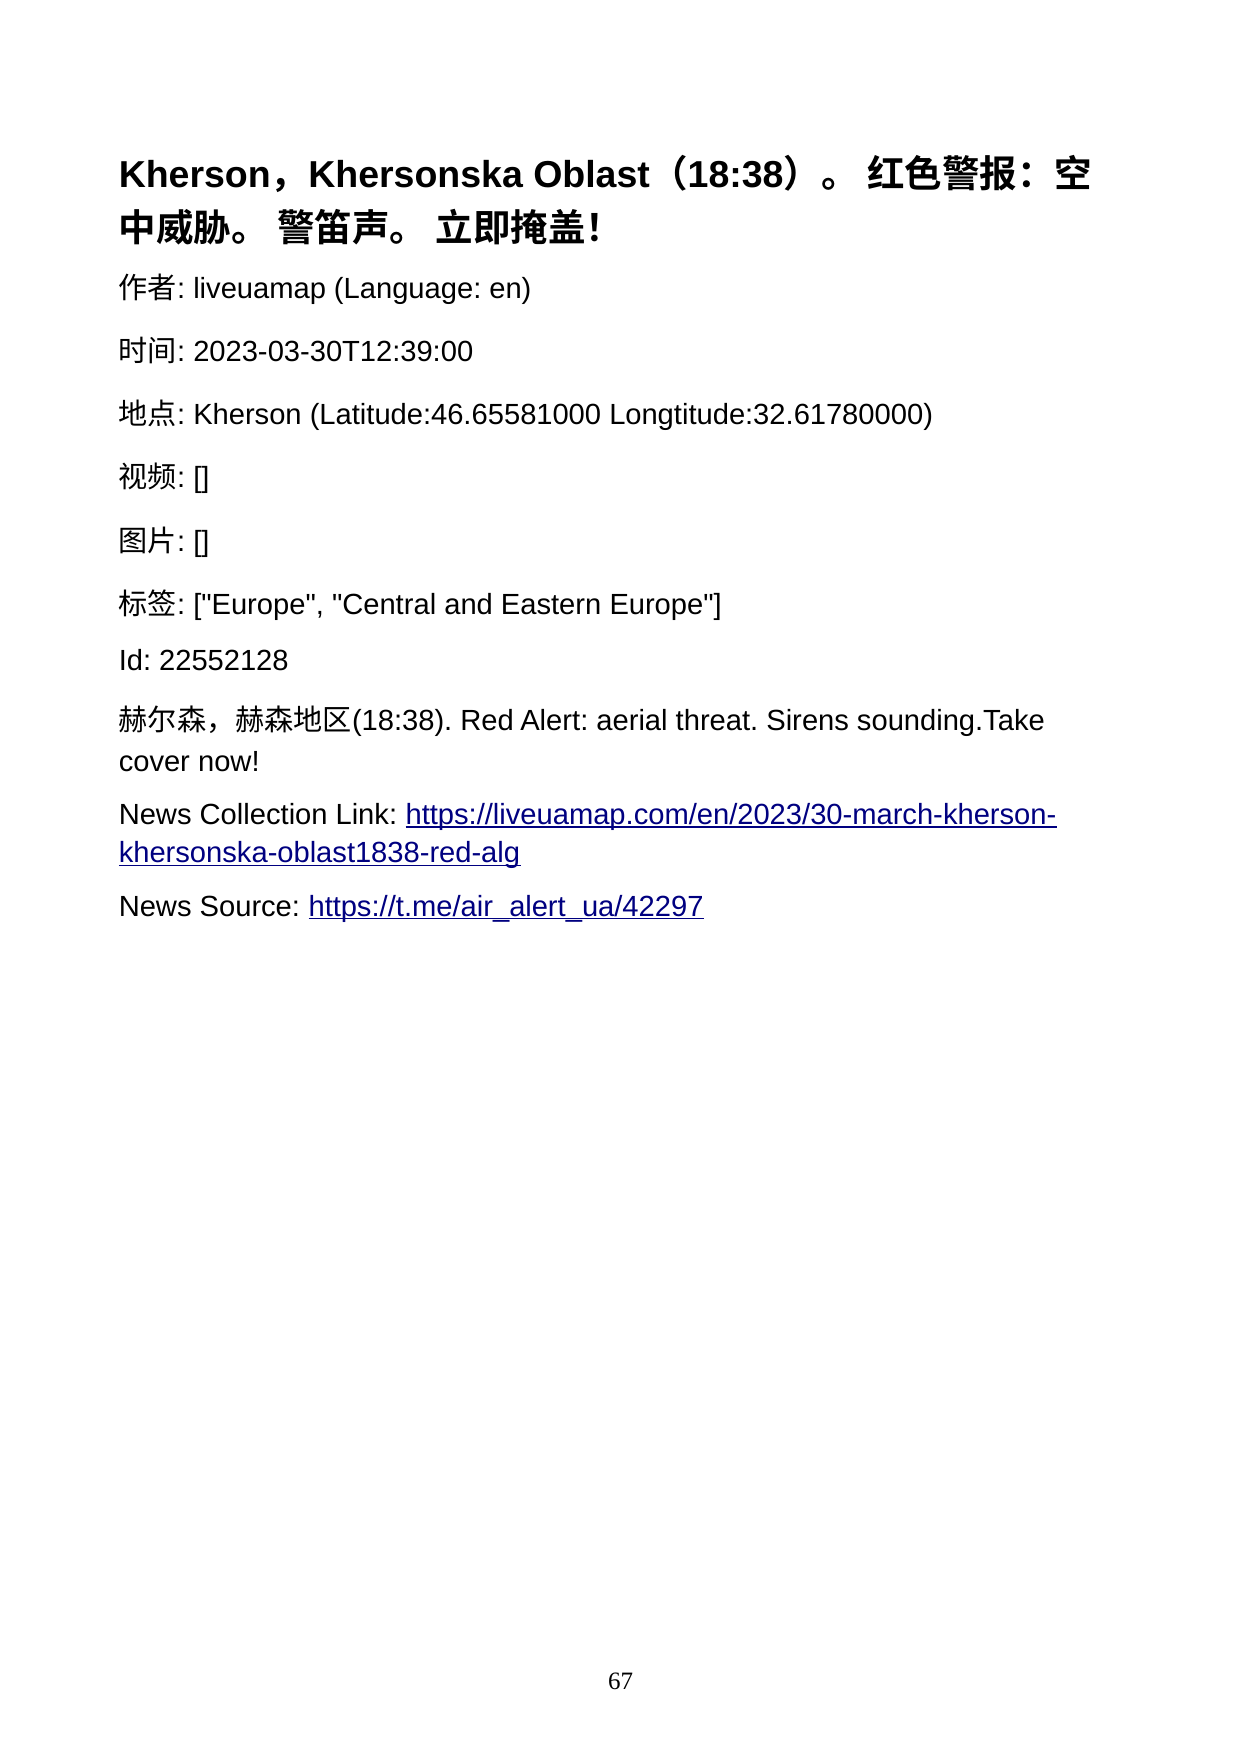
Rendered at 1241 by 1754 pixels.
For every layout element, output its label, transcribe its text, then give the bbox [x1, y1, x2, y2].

text 图片: [] [118, 517, 1122, 559]
text 赫尔森，赫森地区(18:38). Red Alert: aerial threat. Sirens sounding.Take cover now! [118, 696, 1122, 777]
subtitle Kherson，Khersonska Oblast（18:38）。 红色警报：空中威胁。 警笛声。 立即掩盖！ [118, 143, 1122, 252]
text 地点: Kherson (Latitude:46.65581000 Longtitude:32.61780000) [118, 391, 1122, 433]
text 时间: 2023-03-30T12:39:00 [118, 328, 1122, 370]
text Id: 22552128 [118, 643, 1122, 677]
text News Source: https://t.me/air_alert_ua/42297 [118, 888, 1122, 922]
text 视频: [] [118, 454, 1122, 496]
text 标签: ["Europe", "Central and Eastern Europe"] [118, 580, 1122, 622]
text News Collection Link: https://liveuamap.com/en/2023/30-march-kherson-khersonska-oblast1838-red-alg [118, 797, 1122, 869]
text 作者: liveuamap (Language: en) [118, 264, 1122, 307]
